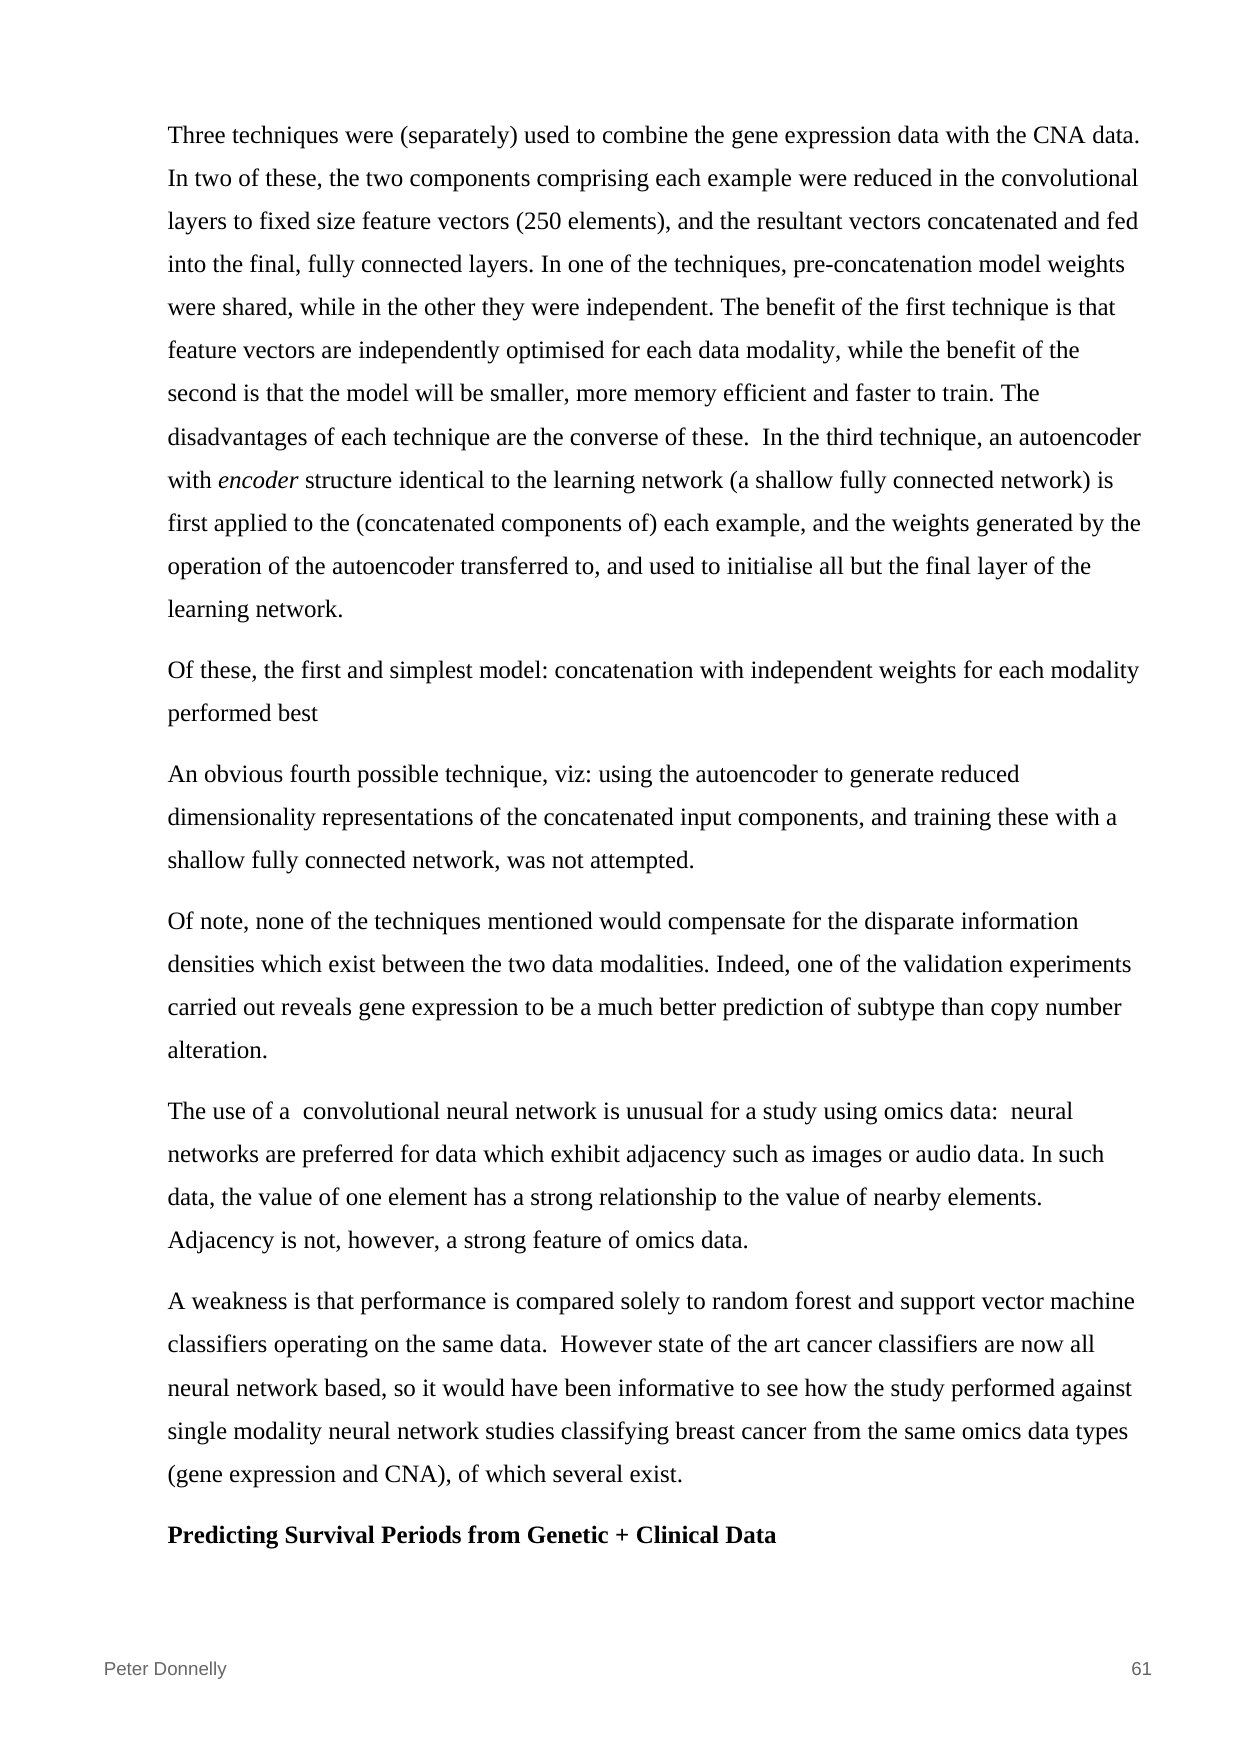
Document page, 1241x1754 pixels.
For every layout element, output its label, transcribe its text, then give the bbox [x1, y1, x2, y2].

text Predicting Survival Periods from Genetic + Clinical Data [167, 1520, 1146, 1548]
text An obvious fourth possible technique, viz: using the autoencoder to generate reduced dimensionality representations of the concatenated input components, and training these with a shallow fully connected network, was not attempted. [167, 759, 1146, 874]
text Of these, the first and simplest model: concatenation with independent weights for each modality performed best [167, 655, 1146, 727]
text A weakness is that performance is compared solely to random forest and support vector machine classifiers operating on the same data. However state of the art cancer classifiers are now all neural network based, so it would have been informative to see how the study performed against single modality neural network studies classifying breast cancer from the same omics data types (gene expression and CNA), of which several exist. [167, 1286, 1146, 1488]
text Of note, none of the techniques mentioned would compensate for the disparate information densities which exist between the two data modalities. Indeed, one of the validation experiments carried out reveals gene expression to be a much better prediction of subtype than copy number alteration. [167, 906, 1146, 1064]
text The use of a convolutional neural network is unusual for a study using omics data: neural networks are preferred for data which exhibit adjacency such as images or audio data. In such data, the value of one element has a strong relationship to the value of nearby elements. Adjacency is not, however, a strong feature of omics data. [167, 1096, 1146, 1254]
text Three techniques were (separately) used to combine the gene expression data with the CNA data. In two of these, the two components comprising each example were reduced in the convolutional layers to fixed size feature vectors (250 elements), and the resultant vectors concatenated and fed into the final, fully connected layers. In one of the techniques, pre-concatenation model weights were shared, while in the other they were independent. The benefit of the first technique is that feature vectors are independently optimised for each data modality, while the benefit of the second is that the model will be smaller, more memory efficient and faster to train. The disadvantages of each technique are the converse of these. In the third technique, an autoencoder with encoder structure identical to the learning network (a shallow fully connected network) is first applied to the (concatenated components of) each example, and the weights generated by the operation of the autoencoder transferred to, and used to initialise all but the final layer of the learning network. [167, 120, 1146, 623]
